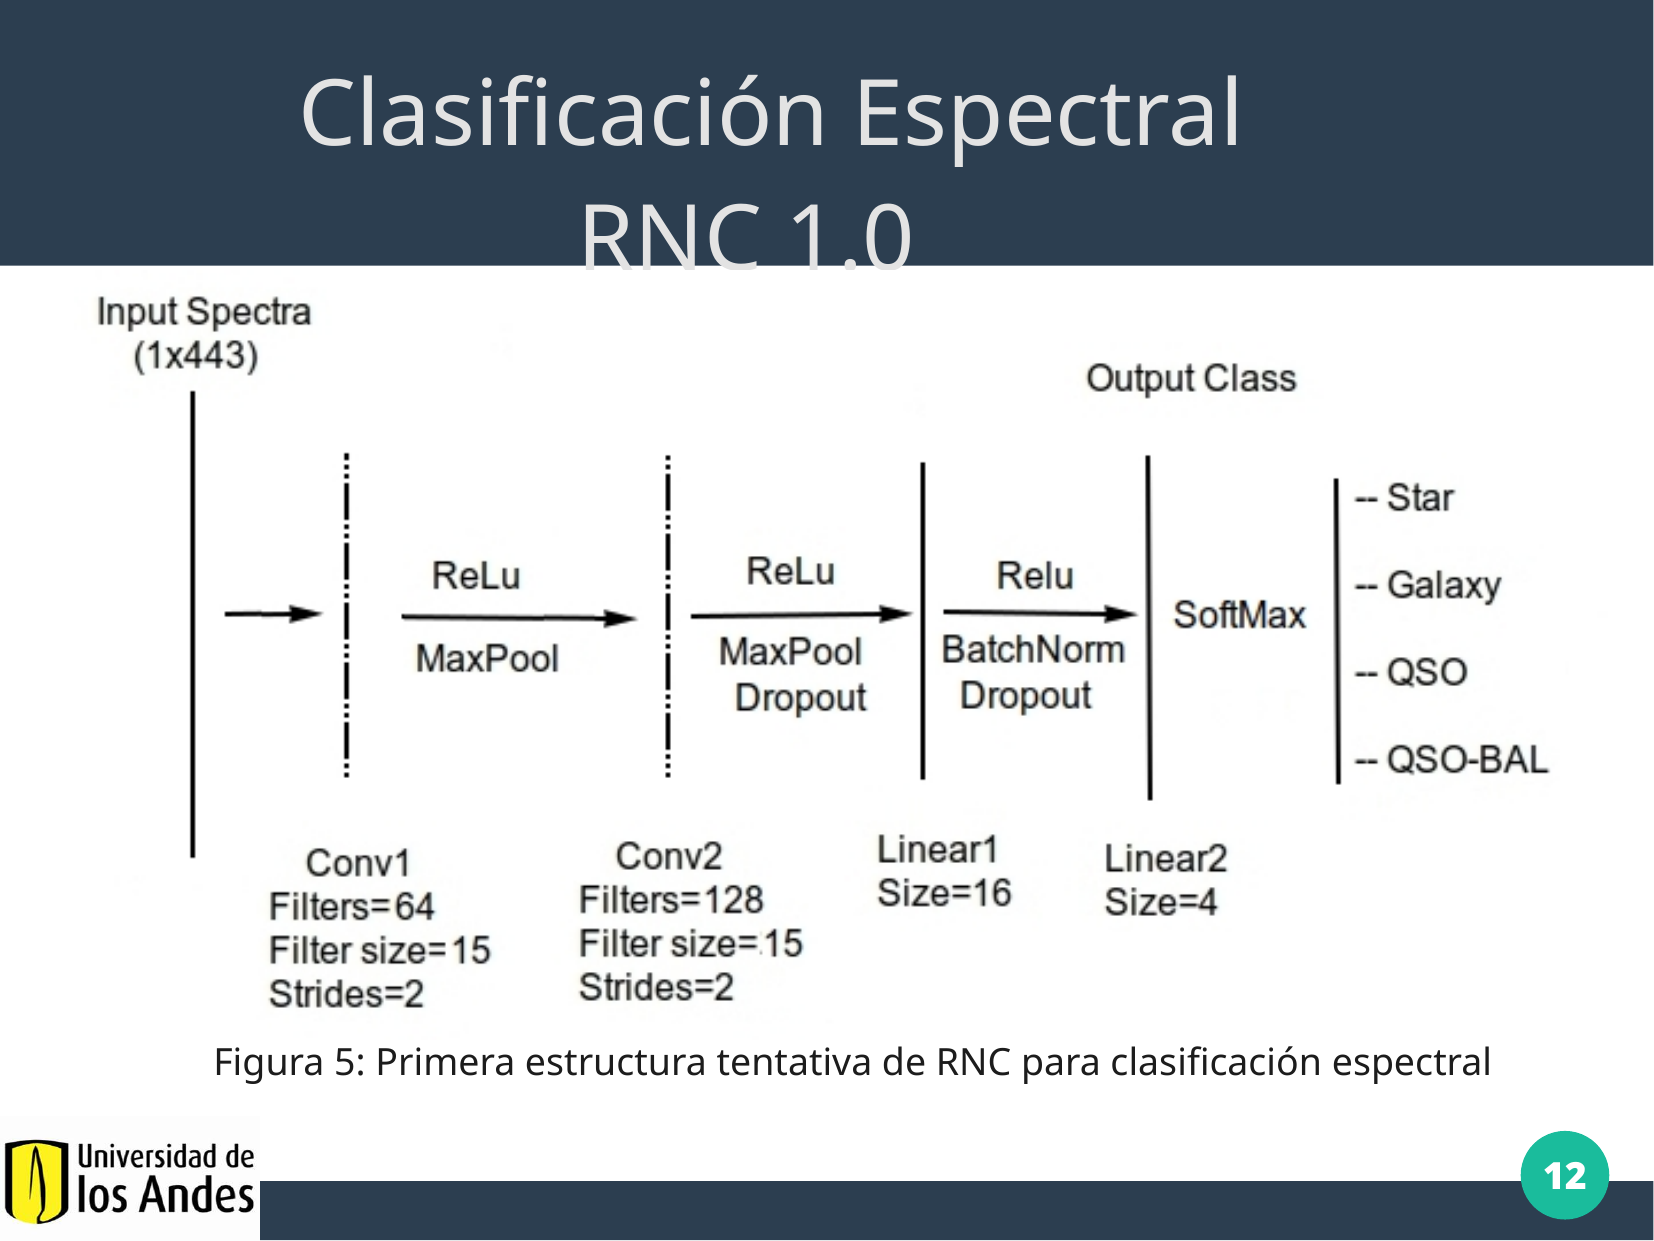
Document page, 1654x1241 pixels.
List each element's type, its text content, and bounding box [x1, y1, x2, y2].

picture [0, 1116, 260, 1241]
title Clasificación Espectral RNC 1.0 [224, 47, 1654, 205]
text_box Figura 5: Primera estructura tentativa de RNC para clasificación espectral [198, 1028, 1613, 1087]
picture [74, 270, 1610, 1040]
